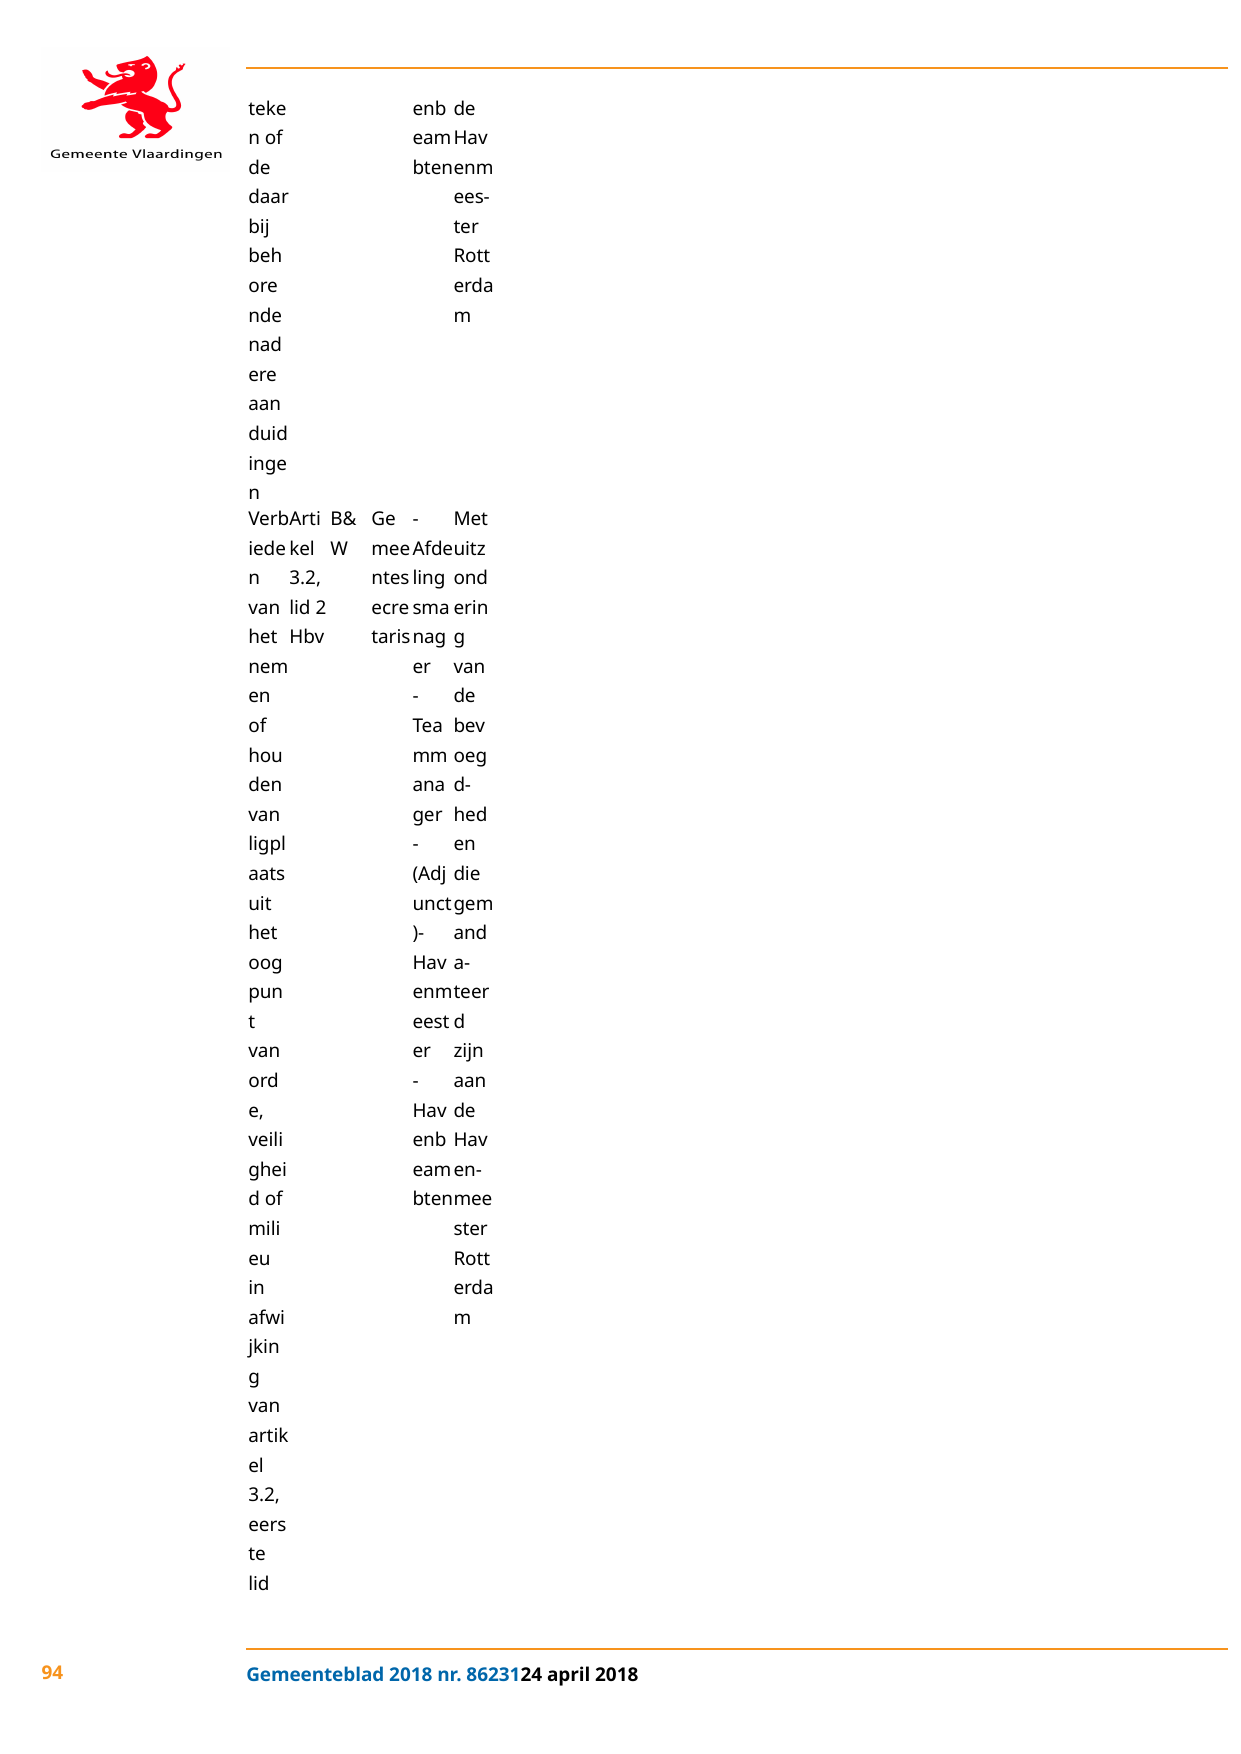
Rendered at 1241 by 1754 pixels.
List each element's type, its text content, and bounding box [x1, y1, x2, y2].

table_cell B&W [330, 505, 371, 1596]
table_cell Artikel 3.2, lid 2 Hbv [289, 505, 330, 1596]
table_cell enbeambten [412, 95, 453, 505]
table_cell Verbieden van het nemen of houden van ligplaats uit het oogpunt van orde, veiligheid of milieu in afwijking van artikel 3.2, eerste lid [248, 505, 289, 1596]
table_cell [289, 95, 330, 505]
table_cell de Havenmees-ter Rotterdam [453, 95, 494, 505]
picture [41, 47, 231, 172]
table_cell [330, 95, 371, 505]
table_cell Met uitzondering van de bevoegd-heden die gemanda-teerd zijn aan de Haven-meester Rotterdam [453, 505, 494, 1596]
table_cell - Afdelingsmanager - Teammanager - (Adjunct)-Havenmeester - Havenbeambten [412, 505, 453, 1596]
table_cell Gemeentesecretaris [371, 505, 412, 1596]
table_cell [371, 95, 412, 505]
table_cell teken of de daarbij behorende nadere aanduidingen [248, 95, 289, 505]
